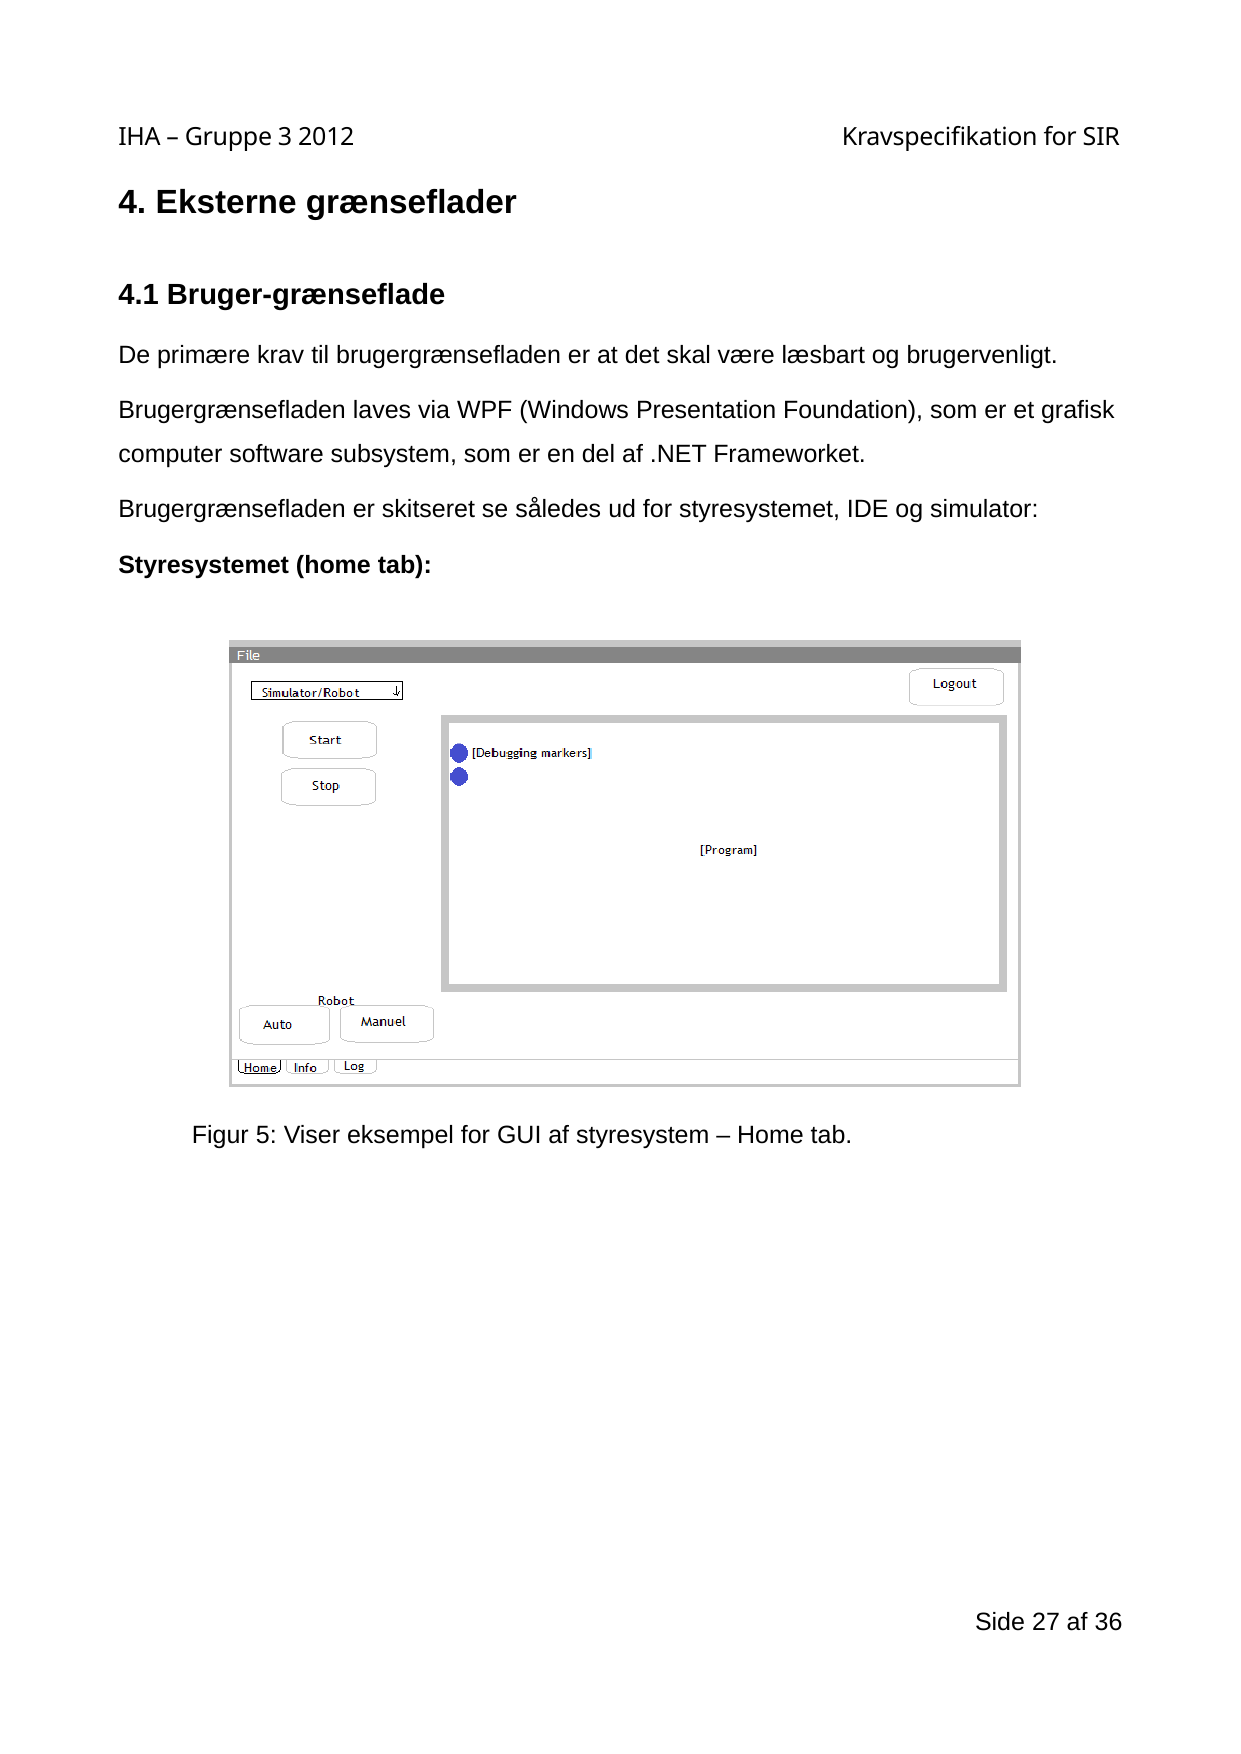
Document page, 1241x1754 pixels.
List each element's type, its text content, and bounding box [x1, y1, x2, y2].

text De primære krav til brugergrænsefladen er at det skal være læsbart og brugervenligt. [118, 340, 1122, 369]
subtitle 4. Eksterne grænseflader [118, 182, 1122, 220]
text Brugergrænsefladen laves via WPF (Windows Presentation Foundation), som er et grafisk computer software subsystem, som er en del af .NET Frameworket. [118, 396, 1122, 467]
text Figur 5: Viser eksempel for GUI af styresystem – Home tab. [192, 1121, 1048, 1149]
text Styresystemet (home tab): [118, 550, 1122, 579]
subtitle 4.1 Bruger-grænseflade [118, 277, 1122, 311]
picture [157, 593, 1083, 1121]
text Brugergrænsefladen er skitseret se således ud for styresystemet, IDE og simulator: [118, 494, 1122, 523]
